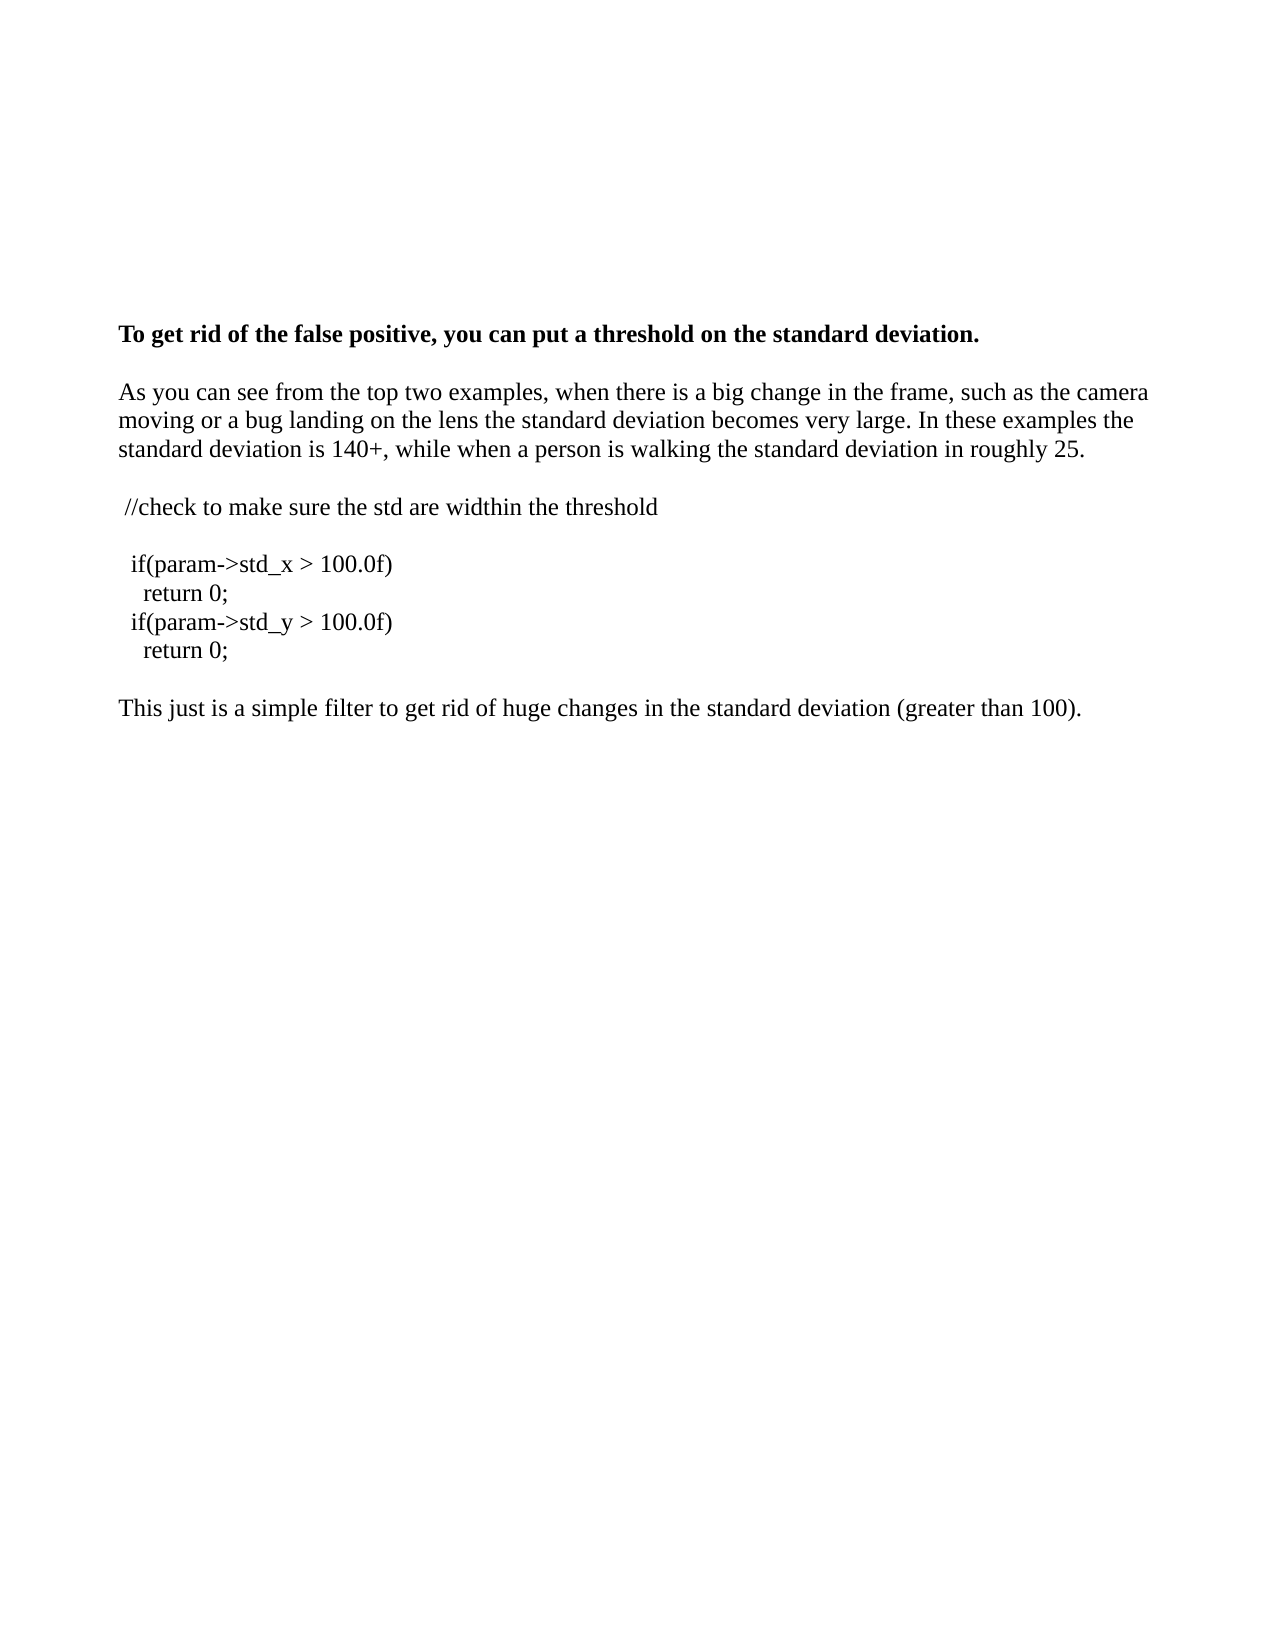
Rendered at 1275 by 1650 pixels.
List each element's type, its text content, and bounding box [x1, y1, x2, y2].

text As you can see from the top two examples, when there is a big change in the frame, such as the camera moving or a bug landing on the lens the standard deviation becomes very large. In these examples the standard deviation is 140+, while when a person is walking the standard deviation in roughly 25. [118, 377, 1157, 463]
text if(param->std_x > 100.0f) [118, 549, 1157, 578]
text if(param->std_y > 100.0f) [118, 607, 1157, 636]
text This just is a simple filter to get rid of huge changes in the standard deviation (greater than 100). [118, 693, 1157, 722]
text //check to make sure the std are widthin the threshold [118, 492, 1157, 521]
text return 0; [118, 636, 1157, 664]
text To get rid of the false positive, you can put a threshold on the standard deviation. [118, 319, 1157, 348]
text return 0; [118, 578, 1157, 607]
